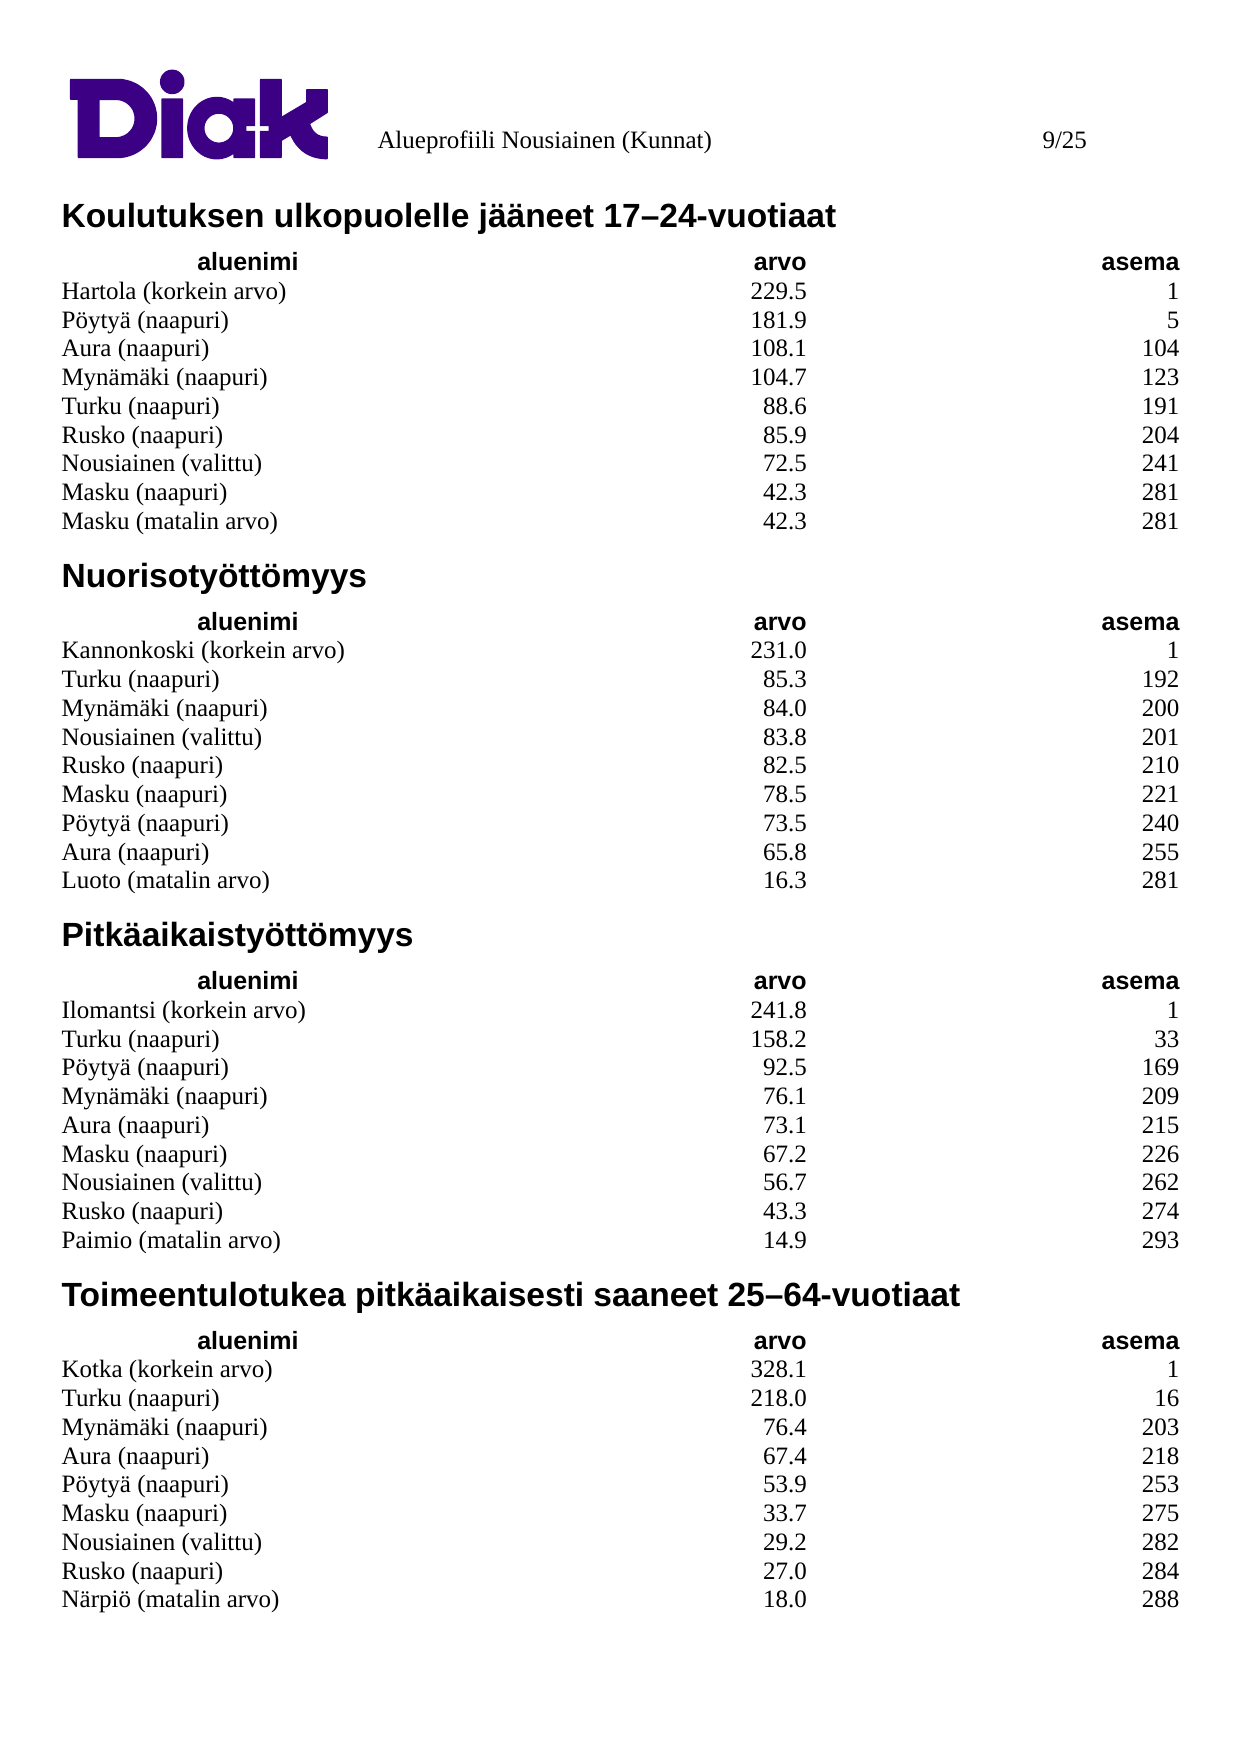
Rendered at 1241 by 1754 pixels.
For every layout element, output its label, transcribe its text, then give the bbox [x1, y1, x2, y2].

table_header aluenimi [61, 607, 434, 636]
table_cell 42.3 [434, 506, 806, 535]
table_cell 85.3 [434, 664, 806, 693]
table_cell Nousiainen (valittu) [61, 1168, 434, 1196]
table_cell 201 [806, 722, 1179, 751]
table_cell 72.5 [434, 449, 806, 477]
table_cell 1 [806, 995, 1179, 1024]
table_cell Luoto (matalin arvo) [61, 866, 434, 894]
table_cell 33.7 [434, 1498, 806, 1527]
table_cell 281 [806, 506, 1179, 535]
table_cell 108.1 [434, 334, 806, 362]
table_header arvo [434, 247, 806, 276]
table_header asema [806, 966, 1179, 995]
table_header arvo [434, 966, 806, 995]
table_cell 209 [806, 1081, 1179, 1110]
table_cell Pöytyä (naapuri) [61, 808, 434, 837]
table_cell 83.8 [434, 722, 806, 751]
table_cell Aura (naapuri) [61, 1110, 434, 1139]
subtitle Pitkäaikaistyöttömyys [61, 915, 1179, 954]
table_cell Masku (naapuri) [61, 1498, 434, 1527]
table_header aluenimi [61, 1326, 434, 1354]
table_cell 33 [806, 1024, 1179, 1052]
table_cell 204 [806, 420, 1179, 448]
table_cell 14.9 [434, 1225, 806, 1254]
table_cell 218.0 [434, 1383, 806, 1412]
table_cell 27.0 [434, 1556, 806, 1584]
table_cell 281 [806, 866, 1179, 894]
table_cell Turku (naapuri) [61, 664, 434, 693]
table_cell Mynämäki (naapuri) [61, 362, 434, 391]
table_header arvo [434, 607, 806, 636]
table_cell 76.4 [434, 1412, 806, 1441]
table_cell 73.1 [434, 1110, 806, 1139]
table_cell Aura (naapuri) [61, 837, 434, 866]
table_cell Turku (naapuri) [61, 1024, 434, 1052]
table_cell 5 [806, 305, 1179, 333]
table_cell 218 [806, 1441, 1179, 1469]
table_header asema [806, 247, 1179, 276]
table_cell 1 [806, 276, 1179, 305]
table_cell 255 [806, 837, 1179, 866]
table_cell 16 [806, 1383, 1179, 1412]
table_cell Paimio (matalin arvo) [61, 1225, 434, 1254]
table_cell Nousiainen (valittu) [61, 449, 434, 477]
table_cell Mynämäki (naapuri) [61, 1412, 434, 1441]
table_cell Aura (naapuri) [61, 334, 434, 362]
table_cell Nousiainen (valittu) [61, 1527, 434, 1556]
subtitle Toimeentulotukea pitkäaikaisesti saaneet 25–64-vuotiaat [61, 1274, 1179, 1313]
table_cell 78.5 [434, 779, 806, 808]
table_cell 274 [806, 1196, 1179, 1225]
table_cell 82.5 [434, 751, 806, 779]
table_cell 192 [806, 664, 1179, 693]
subtitle Koulutuksen ulkopuolelle jääneet 17–24-vuotiaat [61, 196, 1179, 235]
table_header asema [806, 607, 1179, 636]
table_cell 76.1 [434, 1081, 806, 1110]
table_cell 42.3 [434, 477, 806, 506]
table_cell 240 [806, 808, 1179, 837]
table_cell 181.9 [434, 305, 806, 333]
table_cell 241.8 [434, 995, 806, 1024]
table_cell Pöytyä (naapuri) [61, 305, 434, 333]
table_cell Mynämäki (naapuri) [61, 693, 434, 722]
table_cell 231.0 [434, 636, 806, 664]
subtitle Nuorisotyöttömyys [61, 556, 1179, 594]
table_cell 85.9 [434, 420, 806, 448]
table_cell Kotka (korkein arvo) [61, 1355, 434, 1383]
table_cell Ilomantsi (korkein arvo) [61, 995, 434, 1024]
table_cell Kannonkoski (korkein arvo) [61, 636, 434, 664]
table_cell 29.2 [434, 1527, 806, 1556]
table_cell Rusko (naapuri) [61, 420, 434, 448]
table_cell 92.5 [434, 1053, 806, 1081]
table_cell 43.3 [434, 1196, 806, 1225]
table_cell 226 [806, 1139, 1179, 1167]
table_cell 229.5 [434, 276, 806, 305]
table_cell 215 [806, 1110, 1179, 1139]
table_cell 328.1 [434, 1355, 806, 1383]
table_cell 53.9 [434, 1470, 806, 1498]
table_cell 104 [806, 334, 1179, 362]
table_cell 18.0 [434, 1585, 806, 1613]
table_cell Mynämäki (naapuri) [61, 1081, 434, 1110]
table_cell 158.2 [434, 1024, 806, 1052]
table_cell 253 [806, 1470, 1179, 1498]
table_header arvo [434, 1326, 806, 1354]
table_cell 241 [806, 449, 1179, 477]
table_header aluenimi [61, 966, 434, 995]
table_header asema [806, 1326, 1179, 1354]
table_cell Aura (naapuri) [61, 1441, 434, 1469]
table_cell Rusko (naapuri) [61, 751, 434, 779]
table_cell 262 [806, 1168, 1179, 1196]
table_cell 281 [806, 477, 1179, 506]
table_cell Pöytyä (naapuri) [61, 1470, 434, 1498]
table_cell 1 [806, 1355, 1179, 1383]
table_cell 293 [806, 1225, 1179, 1254]
table_cell Rusko (naapuri) [61, 1196, 434, 1225]
table_cell 1 [806, 636, 1179, 664]
table_cell 65.8 [434, 837, 806, 866]
table_cell Pöytyä (naapuri) [61, 1053, 434, 1081]
table_cell 84.0 [434, 693, 806, 722]
table_header aluenimi [61, 247, 434, 276]
table_cell 67.2 [434, 1139, 806, 1167]
table_cell 88.6 [434, 391, 806, 420]
table_cell 203 [806, 1412, 1179, 1441]
table_cell Närpiö (matalin arvo) [61, 1585, 434, 1613]
table_cell 67.4 [434, 1441, 806, 1469]
table_cell Masku (naapuri) [61, 1139, 434, 1167]
table_cell Masku (naapuri) [61, 477, 434, 506]
table_cell 56.7 [434, 1168, 806, 1196]
table_cell 284 [806, 1556, 1179, 1584]
table_cell 221 [806, 779, 1179, 808]
table_cell 104.7 [434, 362, 806, 391]
table_cell Turku (naapuri) [61, 391, 434, 420]
table_cell 288 [806, 1585, 1179, 1613]
table_cell Masku (naapuri) [61, 779, 434, 808]
table_cell 200 [806, 693, 1179, 722]
table_cell 123 [806, 362, 1179, 391]
table_cell Hartola (korkein arvo) [61, 276, 434, 305]
table_cell 210 [806, 751, 1179, 779]
table_cell 191 [806, 391, 1179, 420]
table_cell 169 [806, 1053, 1179, 1081]
table_cell 275 [806, 1498, 1179, 1527]
table_cell Masku (matalin arvo) [61, 506, 434, 535]
table_cell 73.5 [434, 808, 806, 837]
table_cell Nousiainen (valittu) [61, 722, 434, 751]
table_cell 282 [806, 1527, 1179, 1556]
table_cell Rusko (naapuri) [61, 1556, 434, 1584]
table_cell 16.3 [434, 866, 806, 894]
table_cell Turku (naapuri) [61, 1383, 434, 1412]
